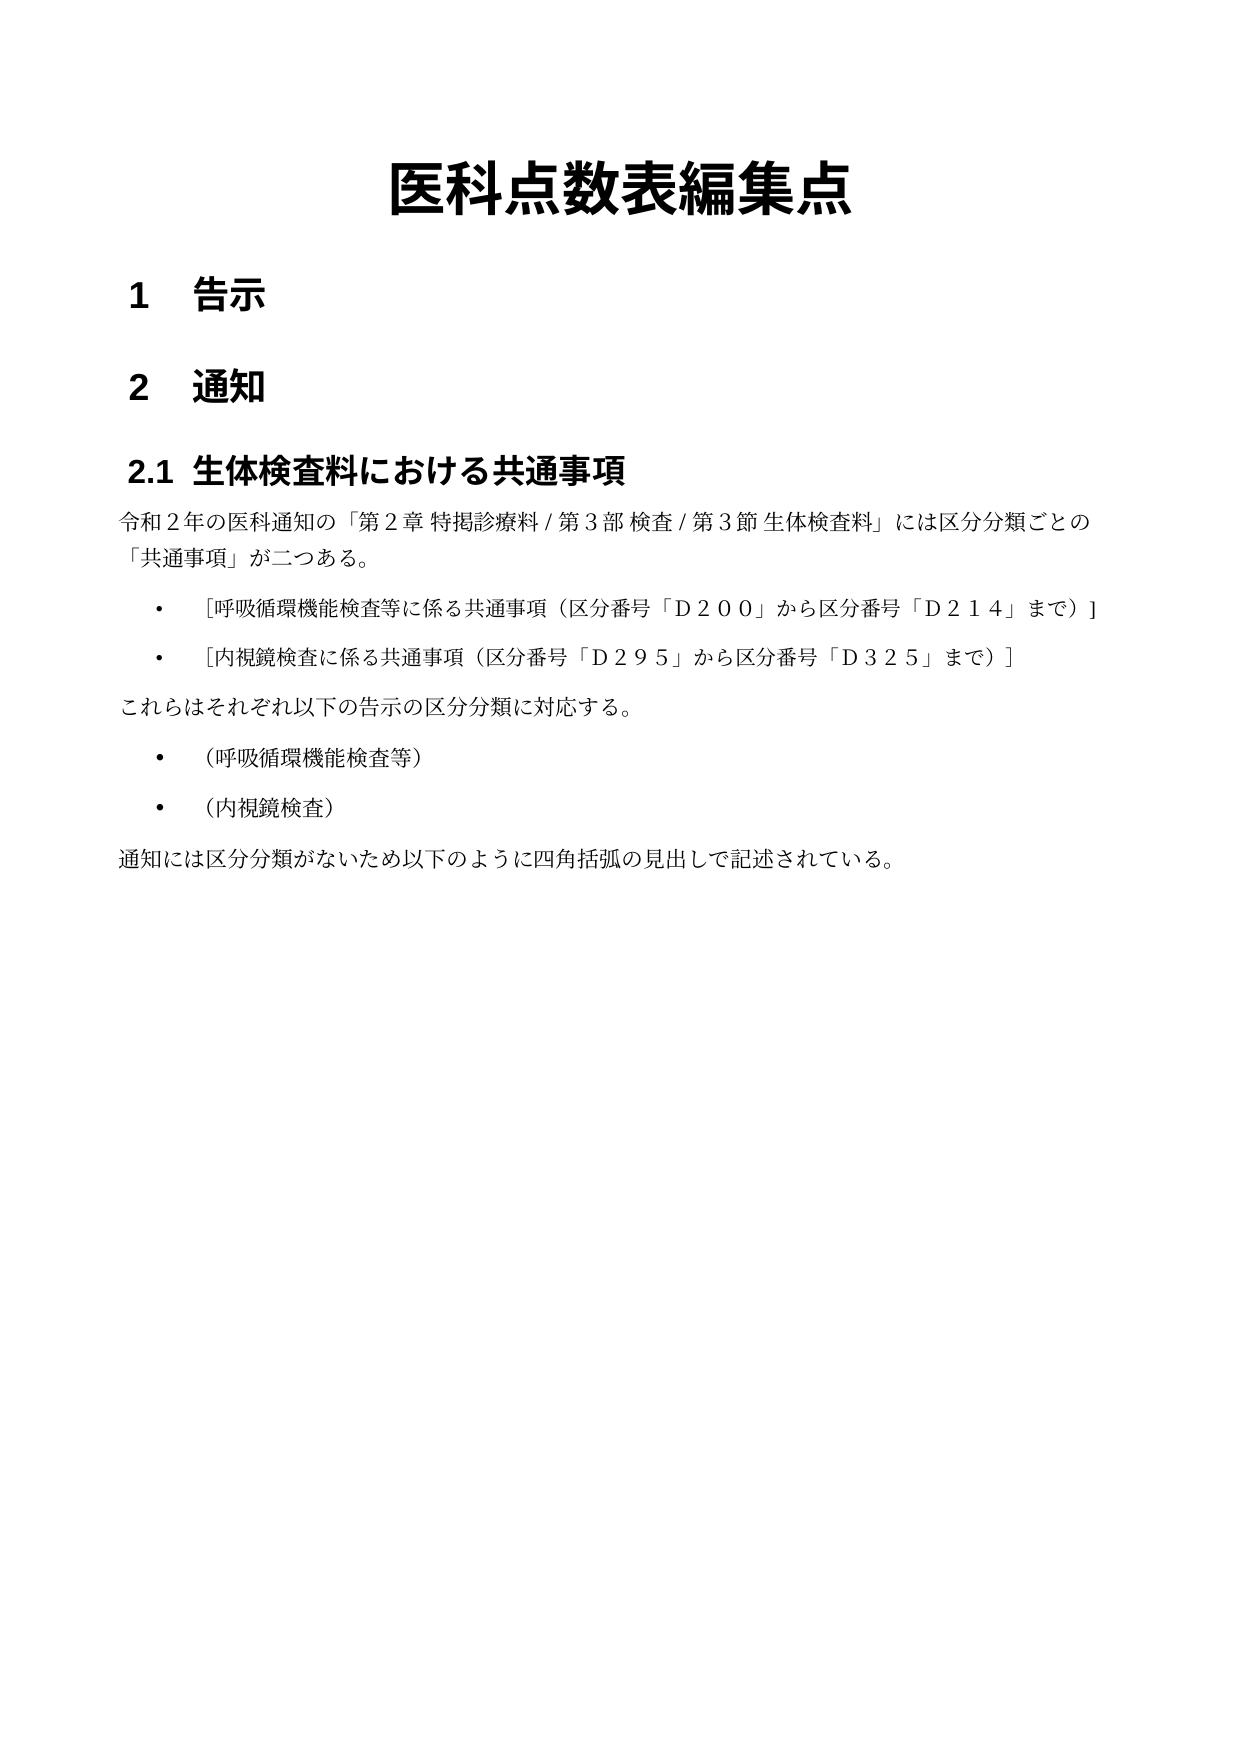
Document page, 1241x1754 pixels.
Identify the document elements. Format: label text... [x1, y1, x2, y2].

subtitle 生体検査料における共通事項 [118, 444, 1122, 493]
list ［呼吸循環機能検査等に係る共通事項（区分番号「Ｄ２００」から区分番号「Ｄ２１４」まで）] [156, 592, 1122, 622]
subtitle 告示 [118, 265, 1122, 319]
text 令和２年の医科通知の「第２章 特掲診療料 / 第３部 検査 / 第３節 生体検査料」には区分分類ごとの「共通事項」が二つある。 [118, 505, 1122, 573]
title 医科点数表編集点 [118, 143, 1122, 228]
subtitle 通知 [118, 357, 1122, 411]
list （呼吸循環機能検査等） [156, 741, 1122, 772]
text これらはそれぞれ以下の告示の区分分類に対応する。 [118, 690, 1122, 721]
list （内視鏡検査） [156, 791, 1122, 823]
text 通知には区分分類がないため以下のように四角括弧の見出しで記述されている。 [118, 842, 1122, 874]
list ［内視鏡検査に係る共通事項（区分番号「Ｄ２９５」から区分番号「Ｄ３２５」まで）］ [156, 641, 1122, 671]
